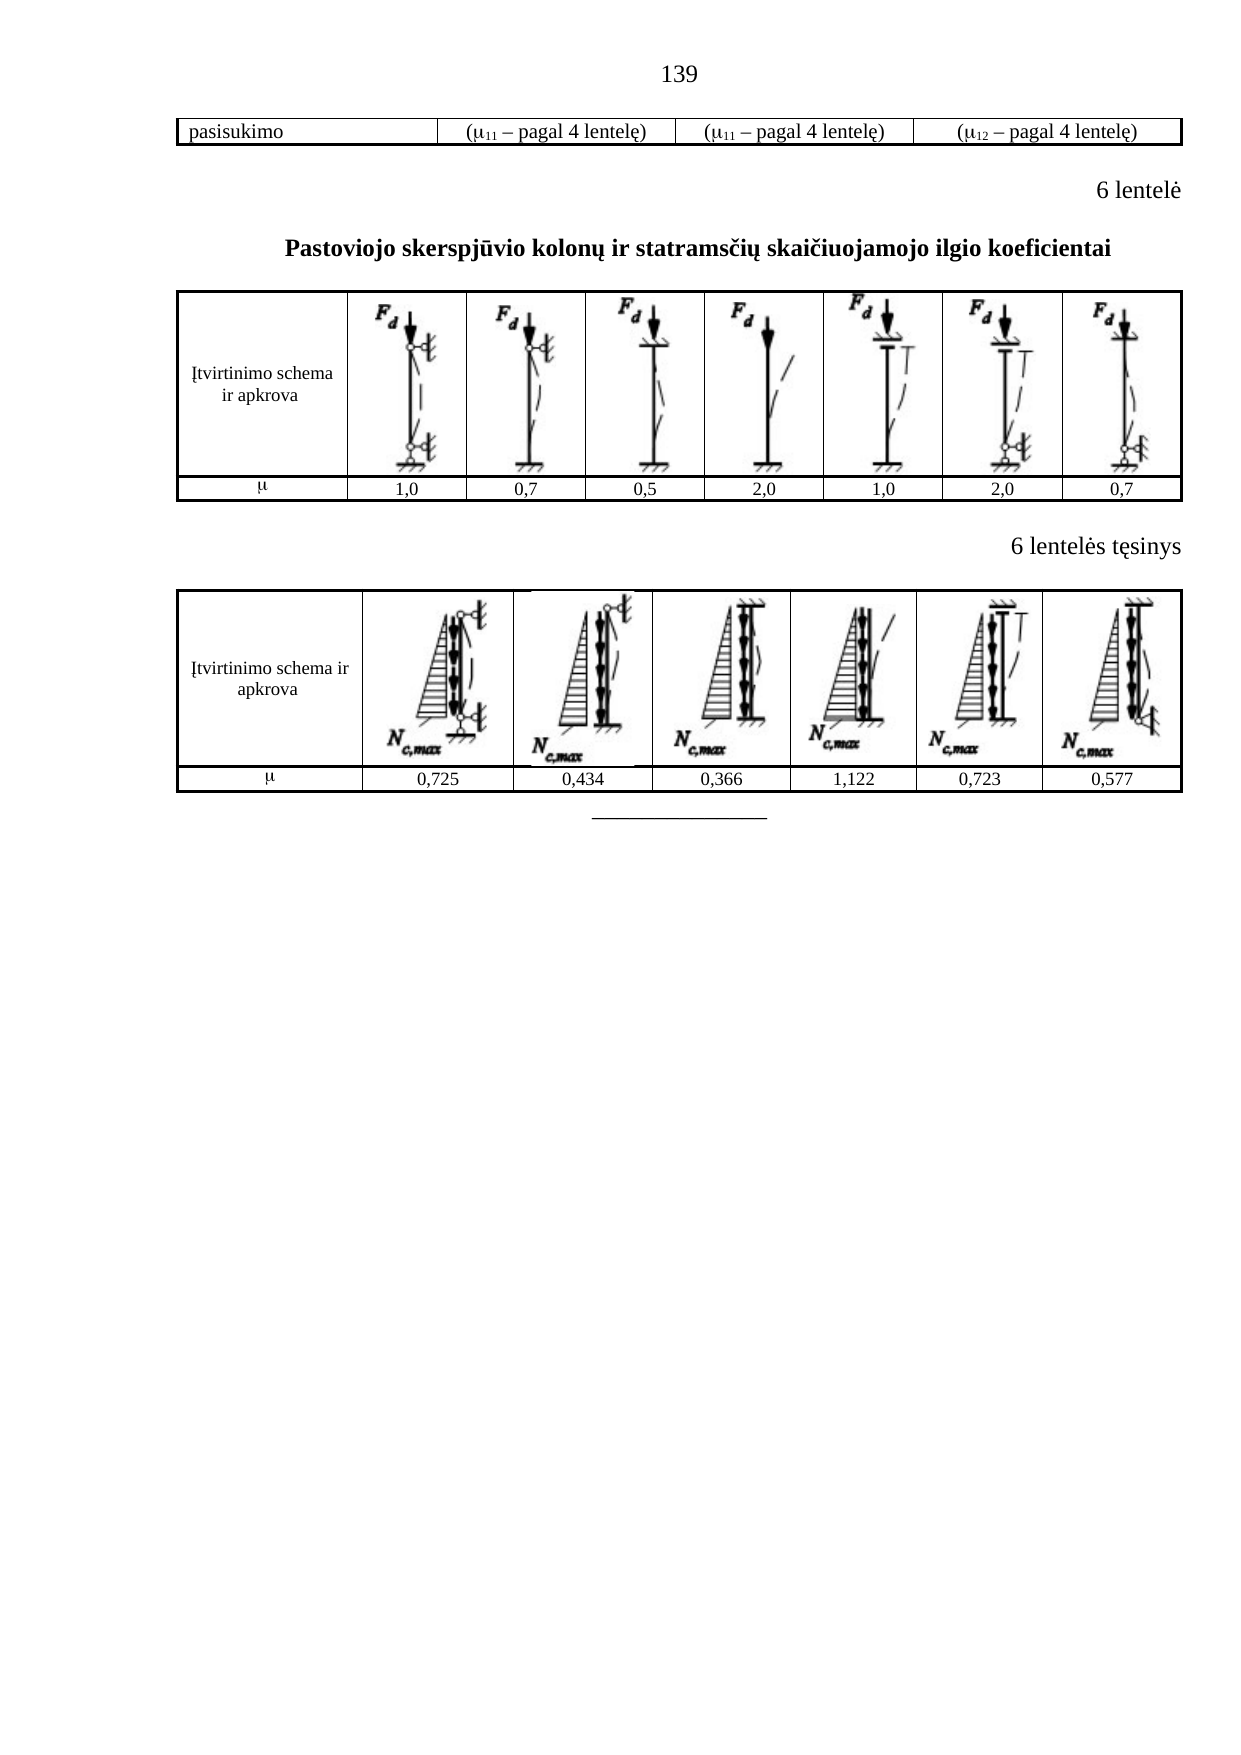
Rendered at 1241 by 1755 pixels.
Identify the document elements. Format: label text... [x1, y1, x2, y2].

table_cell (m11 – pagal 4 lentelę) [676, 119, 913, 143]
text 6 lentelės tęsinys [177, 531, 1181, 560]
table_header [363, 592, 513, 765]
table_cell 1,0 [824, 478, 942, 499]
table_cell 0,725 [363, 768, 513, 790]
table_cell 0,7 [467, 478, 585, 499]
table_cell 1,122 [791, 768, 916, 790]
table_header [514, 592, 531, 765]
table_cell (m11 – pagal 4 lentelę) [438, 119, 675, 143]
table_header [348, 293, 466, 474]
text 6 lentelė [214, 175, 1181, 204]
table_cell 2,0 [943, 478, 1062, 499]
text Pastoviojo skerspjūvio kolonų ir statramsčių skaičiuojamojo ilgio koeficientai [215, 233, 1181, 261]
table_cell (m12 – pagal 4 lentelę) [914, 119, 1180, 143]
table_cell 2,0 [705, 478, 823, 499]
table_cell 0,434 [514, 768, 652, 790]
table_cell 0,723 [917, 768, 1042, 790]
table_cell 0,366 [653, 768, 790, 790]
table_cell pasisukimo [179, 119, 437, 143]
table_header [943, 293, 1062, 474]
table_header [586, 293, 704, 474]
table_header [1043, 592, 1180, 765]
table_header Įtvirtinimo schema ir apkrova [179, 293, 347, 474]
table_cell m [179, 478, 347, 499]
text ______________ [177, 793, 1181, 822]
table_cell m [179, 768, 362, 790]
table_cell 0,577 [1043, 768, 1180, 790]
table_header [653, 592, 790, 765]
table_header [791, 592, 916, 765]
table_cell 0,5 [586, 478, 704, 499]
table_header [705, 293, 823, 474]
table_cell 0,7 [1063, 478, 1180, 499]
table_cell 1,0 [348, 478, 466, 499]
table_header [467, 293, 585, 474]
table_header [919, 293, 942, 474]
table_header [824, 293, 848, 474]
table_header [635, 592, 652, 765]
table_header Įtvirtinimo schema ir apkrova [179, 592, 362, 765]
table_header [1063, 293, 1180, 474]
table_header [917, 592, 1042, 765]
